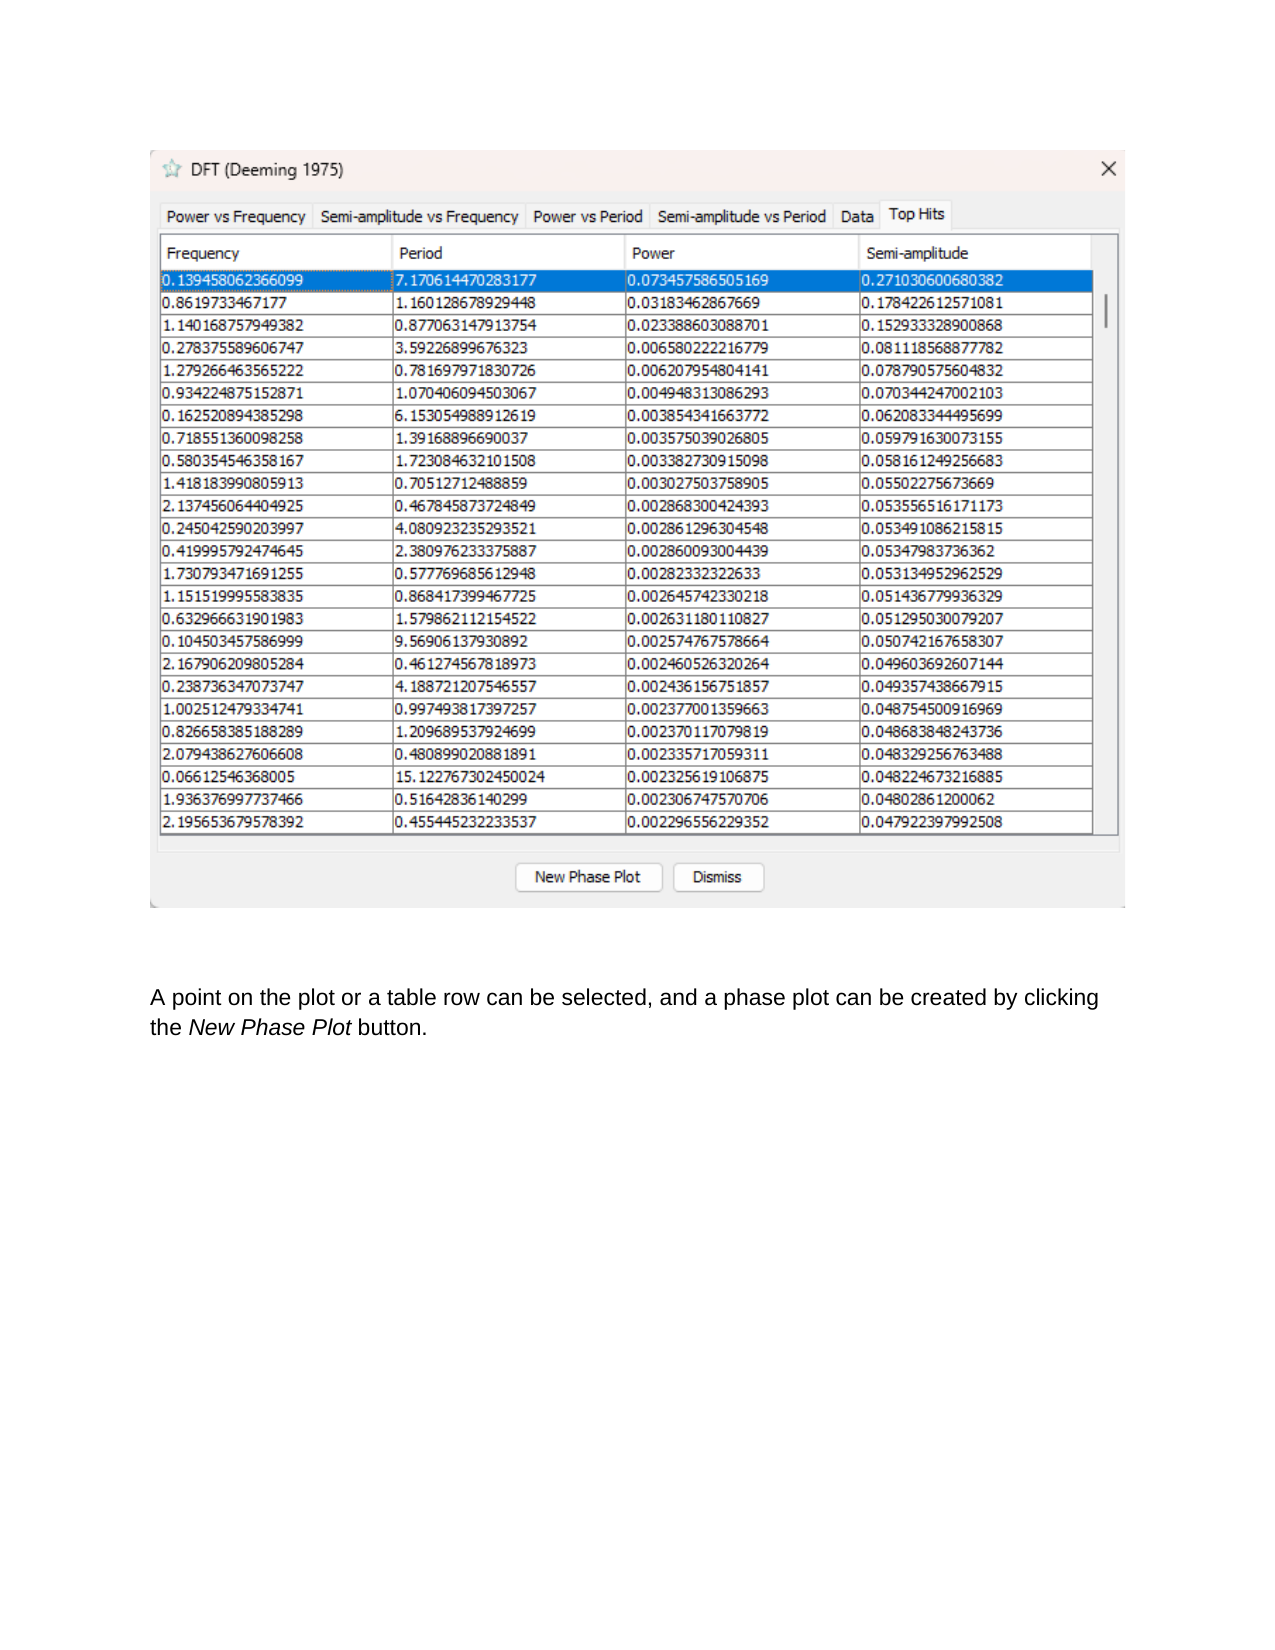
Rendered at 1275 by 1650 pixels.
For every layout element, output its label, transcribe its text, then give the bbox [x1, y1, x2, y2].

text A point on the plot or a table row can be selected, and a phase plot can be created by clicking the New Phase Plot button. [150, 984, 1125, 1041]
